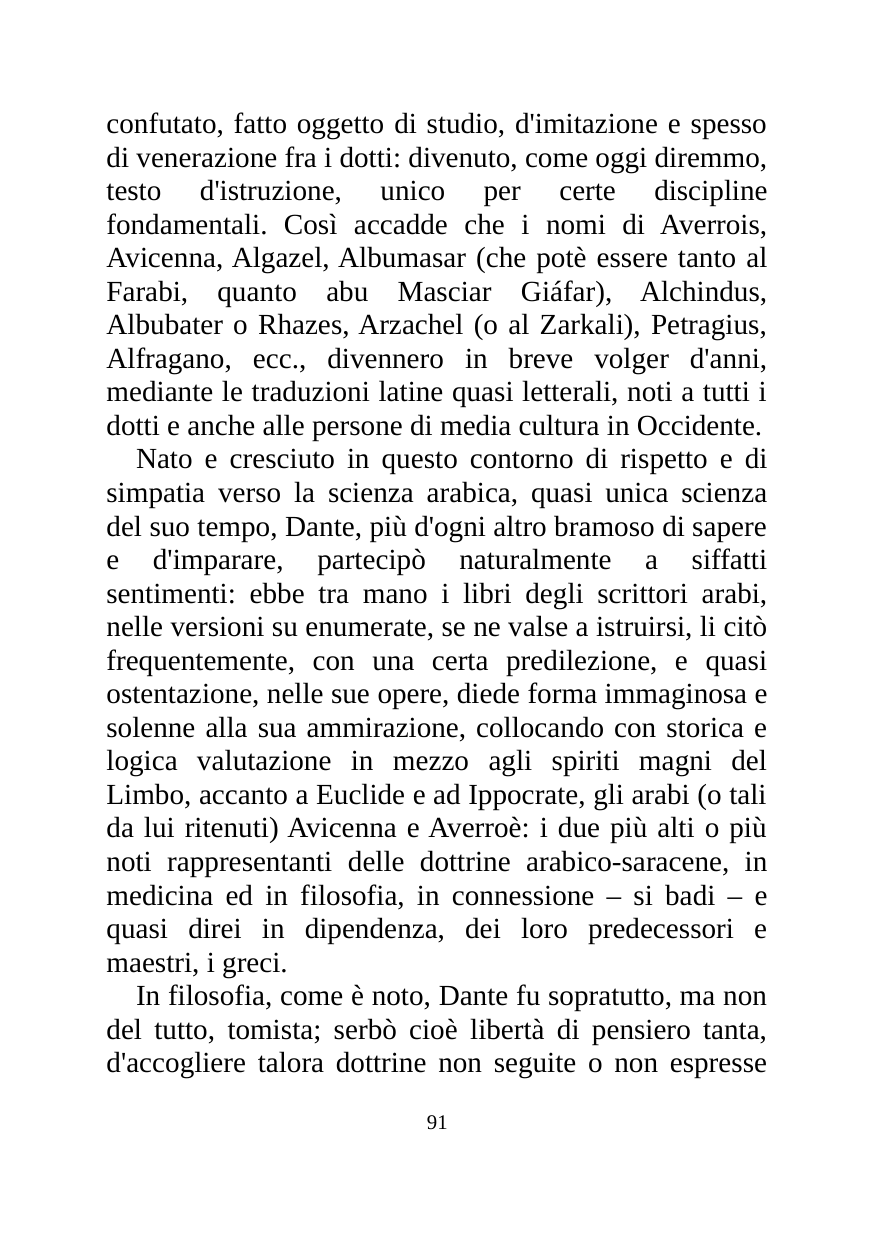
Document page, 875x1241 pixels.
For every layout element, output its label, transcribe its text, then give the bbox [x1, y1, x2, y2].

text In filosofia, come è noto, Dante fu sopratutto, ma non del tutto, tomista; serbò cioè libertà di pensiero tanta, d'accogliere talora dottrine non seguite o non espresse [106, 978, 768, 1079]
text Nato e cresciuto in questo contorno di rispetto e di simpatia verso la scienza arabica, quasi unica scienza del suo tempo, Dante, più d'ogni altro bramoso di sapere e d'imparare, partecipò naturalmente a siffatti sentimenti: ebbe tra mano i libri degli scrittori arabi, nelle versioni su enumerate, se ne valse a istruirsi, li citò frequentemente, con una certa predilezione, e quasi ostentazione, nelle sue opere, diede forma immaginosa e solenne alla sua ammirazione, collocando con storica e logica valutazione in mezzo agli spiriti magni del Limbo, accanto a Euclide e ad Ippocrate, gli arabi (o tali da lui ritenuti) Avicenna e Averroè: i due più alti o più noti rappresentanti delle dottrine arabico-saracene, in medicina ed in filosofia, in connessione – si badi – e quasi direi in dipendenza, dei loro predecessori e maestri, i greci. [106, 442, 768, 978]
text confutato, fatto oggetto di studio, d'imitazione e spesso di venerazione fra i dotti: divenuto, come oggi diremmo, testo d'istruzione, unico per certe discipline fondamentali. Così accadde che i nomi di Averrois, Avicenna, Algazel, Albumasar (che potè essere tanto al Farabi, quanto abu Masciar Giáfar), Alchindus, Albubater o Rhazes, Arzachel (o al Zarkali), Petragius, Alfragano, ecc., divennero in breve volger d'anni, mediante le traduzioni latine quasi letterali, noti a tutti i dotti e anche alle persone di media cultura in Occidente. [106, 106, 768, 442]
